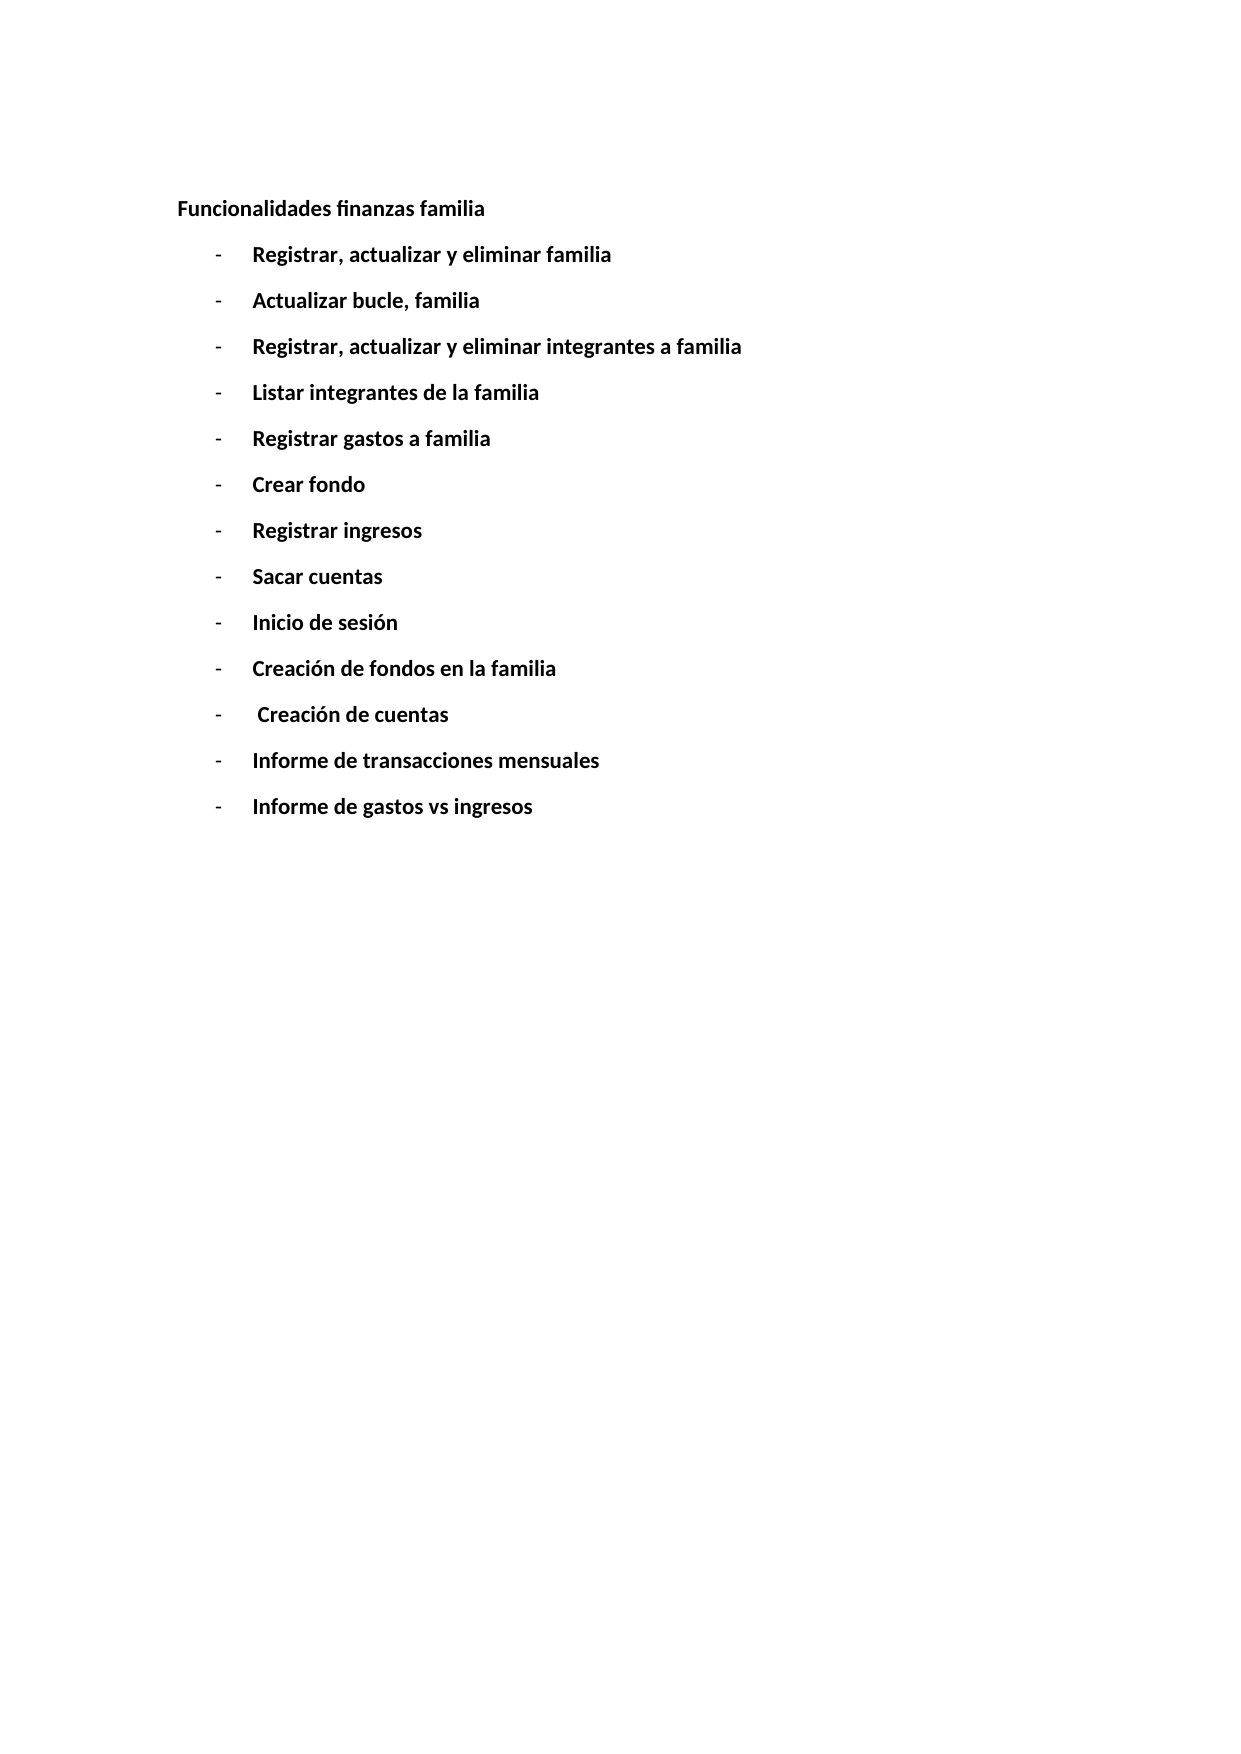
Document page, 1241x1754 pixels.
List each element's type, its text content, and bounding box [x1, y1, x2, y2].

list Registrar ingresos [215, 516, 1063, 544]
list Listar integrantes de la familia [215, 378, 1063, 406]
list Registrar gastos a familia [215, 424, 1063, 452]
list Registrar, actualizar y eliminar familia [215, 240, 1063, 268]
list Crear fondo [215, 470, 1063, 498]
list Actualizar bucle, familia [215, 286, 1063, 314]
list Informe de gastos vs ingresos [215, 792, 1063, 820]
list Inicio de sesión [215, 608, 1063, 636]
text Funcionalidades finanzas familia [177, 194, 1063, 222]
list Sacar cuentas [215, 562, 1063, 590]
list Creación de cuentas [215, 700, 1063, 728]
list Registrar, actualizar y eliminar integrantes a familia [215, 332, 1063, 360]
list Informe de transacciones mensuales [215, 746, 1063, 774]
list Creación de fondos en la familia [215, 654, 1063, 682]
